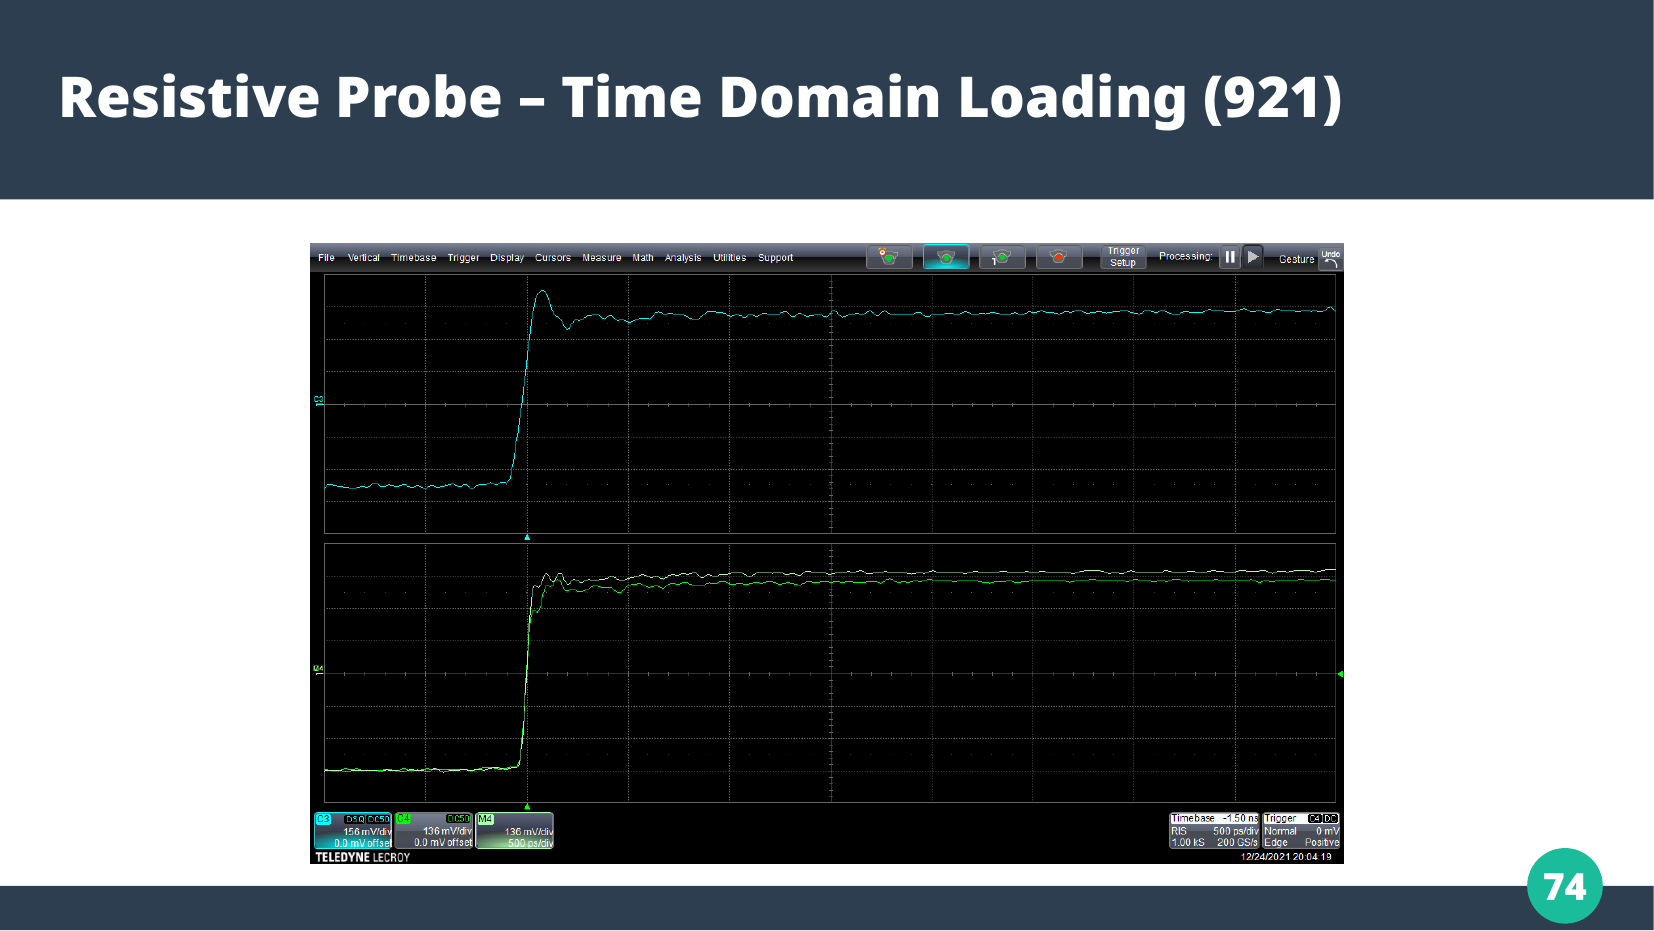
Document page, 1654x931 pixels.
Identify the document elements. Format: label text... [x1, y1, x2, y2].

title Resistive Probe – Time Domain Loading (921) [59, 37, 1595, 155]
picture [310, 243, 1344, 864]
